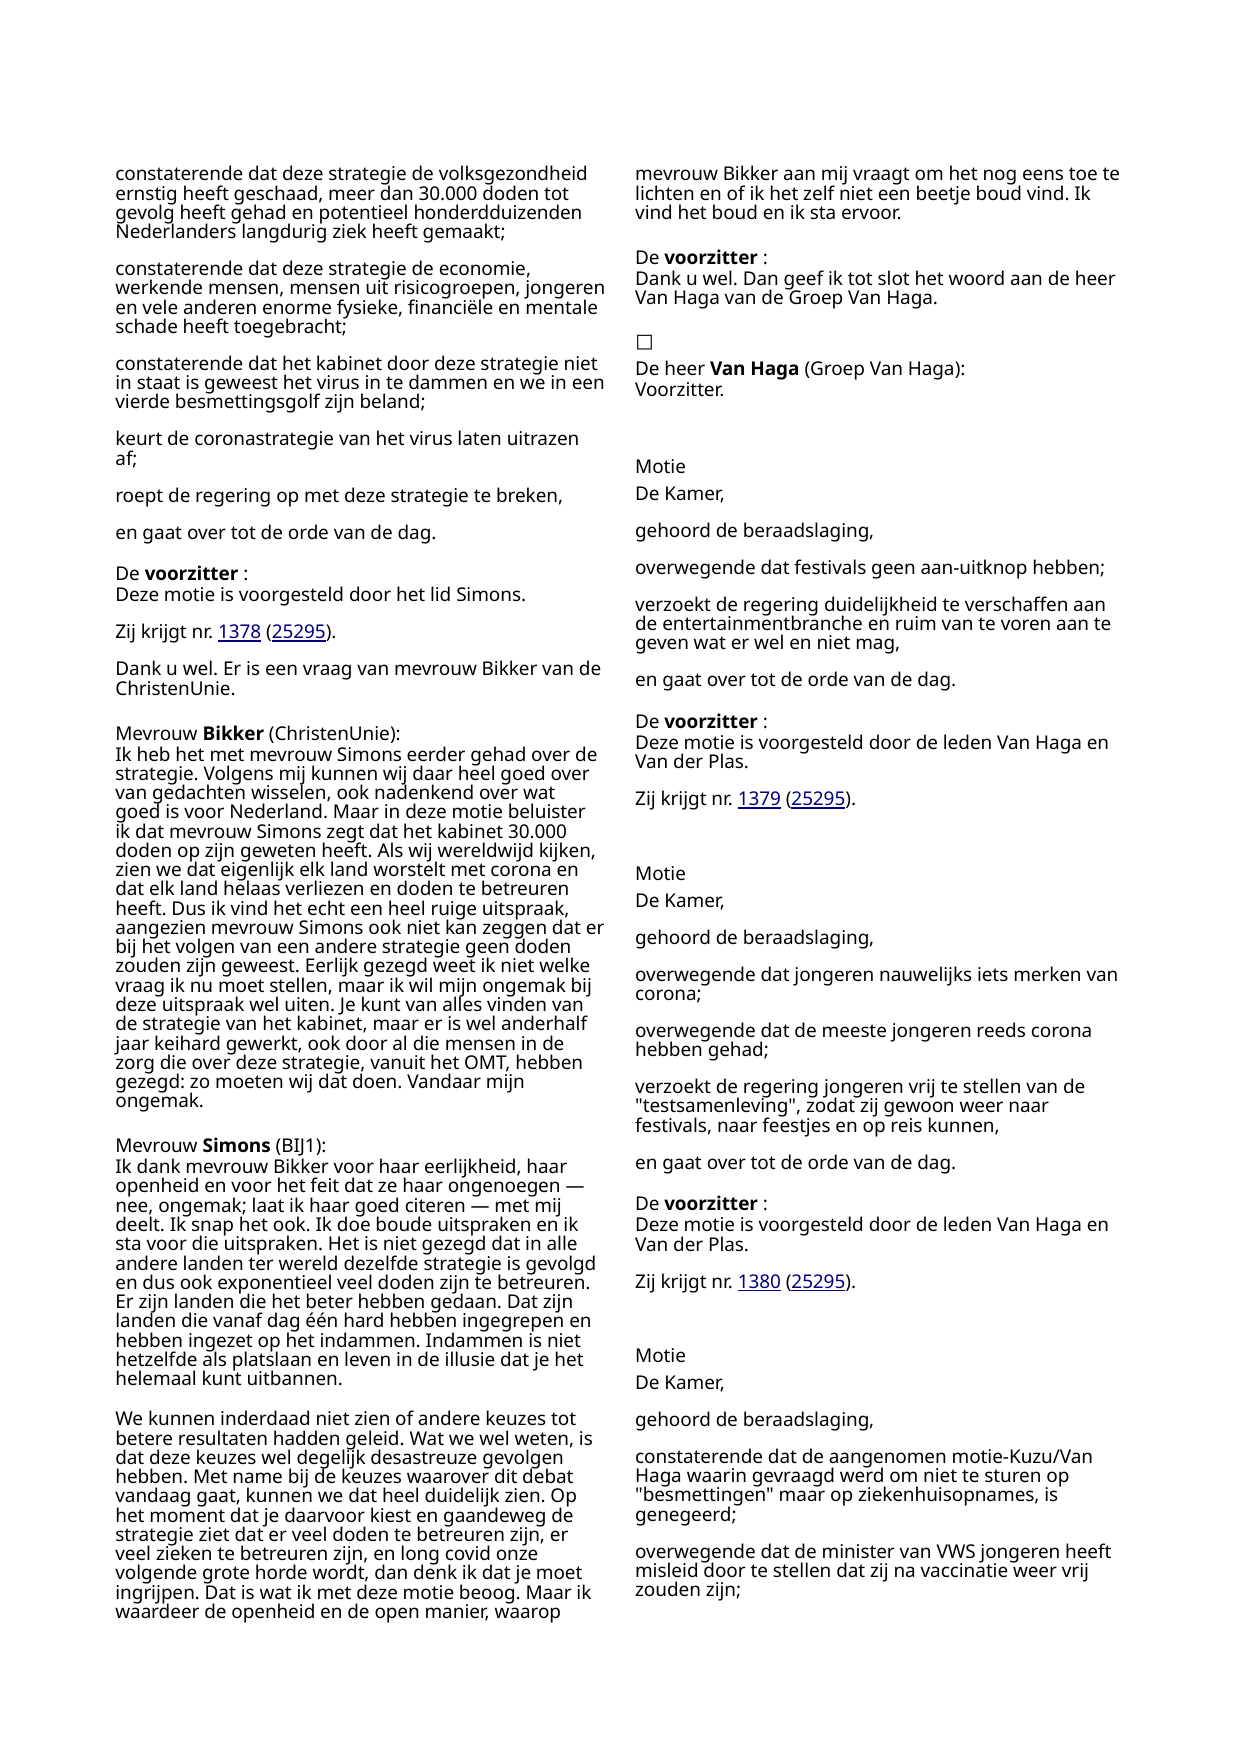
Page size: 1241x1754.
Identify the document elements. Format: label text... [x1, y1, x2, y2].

text en gaat over tot de orde van de dag. [115, 524, 605, 543]
text Mevrouw Simons (BIJ1): [115, 1132, 605, 1158]
text gehoord de beraadslaging, [635, 1411, 1125, 1430]
text constaterende dat deze strategie de economie, werkende mensen, mensen uit risicogroepen, jongeren en vele anderen enorme fysieke, financiële en mentale schade heeft toegebracht; [115, 260, 605, 337]
text Motie [635, 860, 1125, 886]
text Deze motie is voorgesteld door het lid Simons. [115, 586, 605, 606]
text constaterende dat het kabinet door deze strategie niet in staat is geweest het virus in te dammen en we in een vierde besmettingsgolf zijn beland; [115, 355, 605, 413]
text De voorzitter : [635, 708, 1125, 734]
text Voorzitter. [635, 381, 1125, 400]
text overwegende dat festivals geen aan-uitknop hebben; [635, 559, 1125, 578]
text Zij krijgt nr. 1380 (25295). [635, 1273, 1125, 1292]
text Deze motie is voorgesteld door de leden Van Haga en Van der Plas. [635, 1216, 1125, 1255]
text overwegende dat de meeste jongeren reeds corona hebben gehad; [635, 1022, 1125, 1060]
text constaterende dat de aangenomen motie-Kuzu/Van Haga waarin gevraagd werd om niet te sturen op "besmettingen" maar op ziekenhuisopnames, is genegeerd; [635, 1448, 1125, 1525]
text Ik dank mevrouw Bikker voor haar eerlijkheid, haar openheid en voor het feit dat ze haar ongenoegen — nee, ongemak; laat ik haar goed citeren — met mij deelt. Ik snap het ook. Ik doe boude uitspraken en ik sta voor die uitspraken. Het is niet gezegd dat in alle andere landen ter wereld dezelfde strategie is gevolgd en dus ook exponentieel veel doden zijn te betreuren. Er zijn landen die het beter hebben gedaan. Dat zijn landen die vanaf dag één hard hebben ingegrepen en hebben ingezet op het indammen. Indammen is niet hetzelfde als platslaan en leven in de illusie dat je het helemaal kunt uitbannen. [115, 1158, 605, 1389]
text Motie [635, 1342, 1125, 1368]
text Dank u wel. Dan geef ik tot slot het woord aan de heer Van Haga van de Groep Van Haga. [635, 270, 1125, 308]
text constaterende dat deze strategie de volksgezondheid ernstig heeft geschaad, meer dan 30.000 doden tot gevolg heeft gehad en potentieel honderdduizenden Nederlanders langdurig ziek heeft gemaakt; [115, 165, 605, 242]
text De Kamer, [635, 485, 1125, 504]
text keurt de coronastrategie van het virus laten uitrazen af; [115, 430, 605, 469]
text verzoekt de regering jongeren vrij te stellen van de "testsamenleving", zodat zij gewoon weer naar festivals, naar feestjes en op reis kunnen, [635, 1078, 1125, 1136]
text Zij krijgt nr. 1378 (25295). [115, 623, 605, 643]
text We kunnen inderdaad niet zien of andere keuzes tot betere resultaten hadden geleid. Wat we wel weten, is dat deze keuzes wel degelijk desastreuze gevolgen hebben. Met name bij de keuzes waarover dit debat vandaag gaat, kunnen we dat heel duidelijk zien. Op het moment dat je daarvoor kiest en gaandeweg de strategie ziet dat er veel doden te betreuren zijn, er veel zieken te betreuren zijn, en long covid onze volgende grote horde wordt, dan denk ik dat je moet ingrijpen. Dat is wat ik met deze motie beoog. Maar ik waardeer de openheid en de open manier, waarop [115, 1410, 605, 1622]
text Mevrouw Bikker (ChristenUnie): [115, 720, 605, 746]
text overwegende dat jongeren nauwelijks iets merken van corona; [635, 966, 1125, 1004]
text De voorzitter : [635, 1191, 1125, 1216]
text gehoord de beraadslaging, [635, 929, 1125, 948]
text Zij krijgt nr. 1379 (25295). [635, 790, 1125, 809]
text en gaat over tot de orde van de dag. [635, 1154, 1125, 1173]
text ⬜ [635, 329, 1125, 355]
text en gaat over tot de orde van de dag. [635, 671, 1125, 691]
text roept de regering op met deze strategie te breken, [115, 487, 605, 506]
text De voorzitter : [115, 561, 605, 586]
text gehoord de beraadslaging, [635, 522, 1125, 541]
text Motie [635, 453, 1125, 479]
text Deze motie is voorgesteld door de leden Van Haga en Van der Plas. [635, 734, 1125, 773]
text De Kamer, [635, 892, 1125, 911]
text Ik heb het met mevrouw Simons eerder gehad over de strategie. Volgens mij kunnen wij daar heel goed over van gedachten wisselen, ook nadenkend over wat goed is voor Nederland. Maar in deze motie beluister ik dat mevrouw Simons zegt dat het kabinet 30.000 doden op zijn geweten heeft. Als wij wereldwijd kijken, zien we dat eigenlijk elk land worstelt met corona en dat elk land helaas verliezen en doden te betreuren heeft. Dus ik vind het echt een heel ruige uitspraak, aangezien mevrouw Simons ook niet kan zeggen dat er bij het volgen van een andere strategie geen doden zouden zijn geweest. Eerlijk gezegd weet ik niet welke vraag ik nu moet stellen, maar ik wil mijn ongemak bij deze uitspraak wel uiten. Je kunt van alles vinden van de strategie van het kabinet, maar er is wel anderhalf jaar keihard gewerkt, ook door al die mensen in de zorg die over deze strategie, vanuit het OMT, hebben gezegd: zo moeten wij dat doen. Vandaar mijn ongemak. [115, 746, 605, 1112]
text Dank u wel. Er is een vraag van mevrouw Bikker van de ChristenUnie. [115, 660, 605, 699]
text overwegende dat de minister van VWS jongeren heeft misleid door te stellen dat zij na vaccinatie weer vrij zouden zijn; [635, 1543, 1125, 1601]
text De heer Van Haga (Groep Van Haga): [635, 355, 1125, 381]
text mevrouw Bikker aan mij vraagt om het nog eens toe te lichten en of ik het zelf niet een beetje boud vind. Ik vind het boud en ik sta ervoor. [635, 165, 1125, 223]
text verzoekt de regering duidelijkheid te verschaffen aan de entertainmentbranche en ruim van te voren aan te geven wat er wel en niet mag, [635, 596, 1125, 654]
text De voorzitter : [635, 244, 1125, 270]
text De Kamer, [635, 1374, 1125, 1393]
